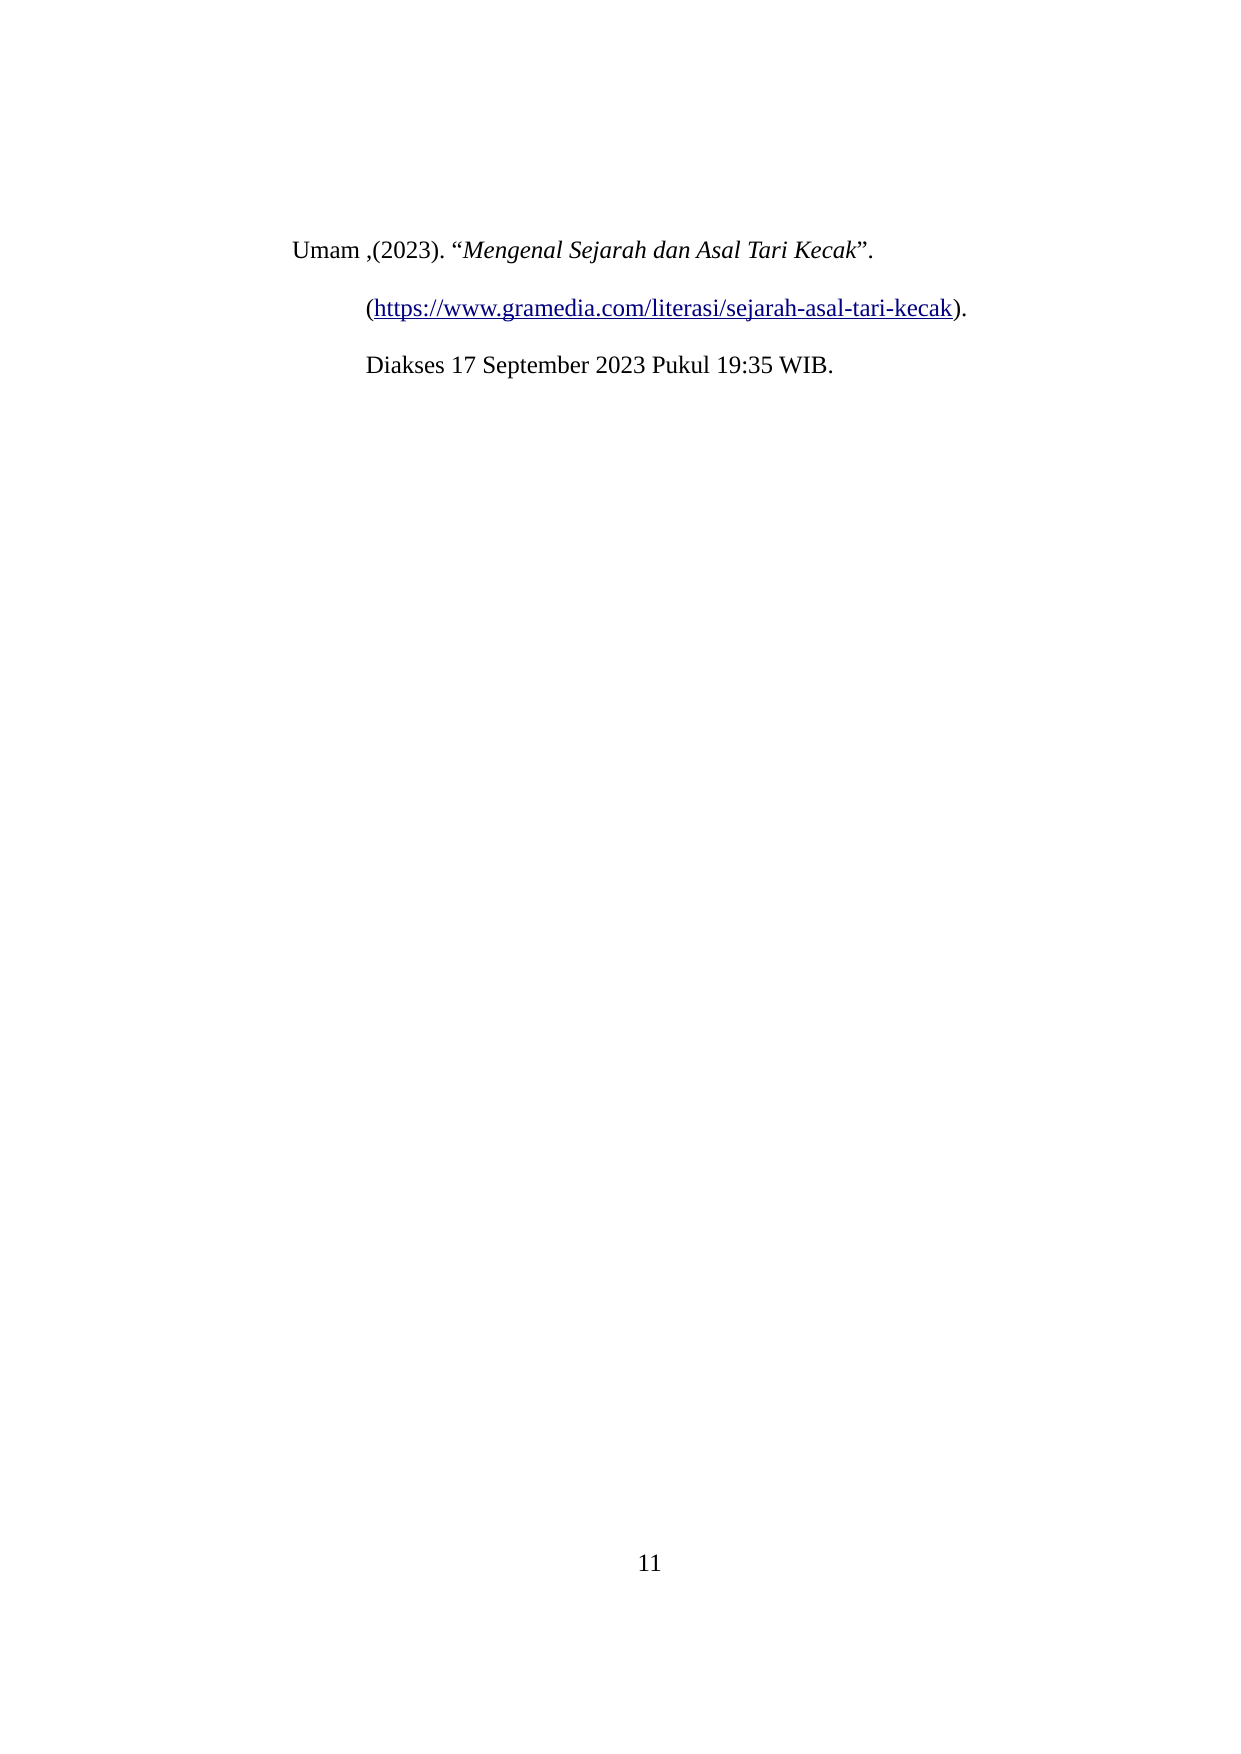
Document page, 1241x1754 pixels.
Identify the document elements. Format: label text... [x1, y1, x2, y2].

text Umam ,(2023). “Mengenal Sejarah dan Asal Tari Kecak”. [292, 236, 1045, 264]
text (https://www.gramedia.com/literasi/sejarah-asal-tari-kecak). [292, 293, 1045, 322]
text Diakses 17 September 2023 Pukul 19:35 WIB. [292, 351, 1045, 379]
